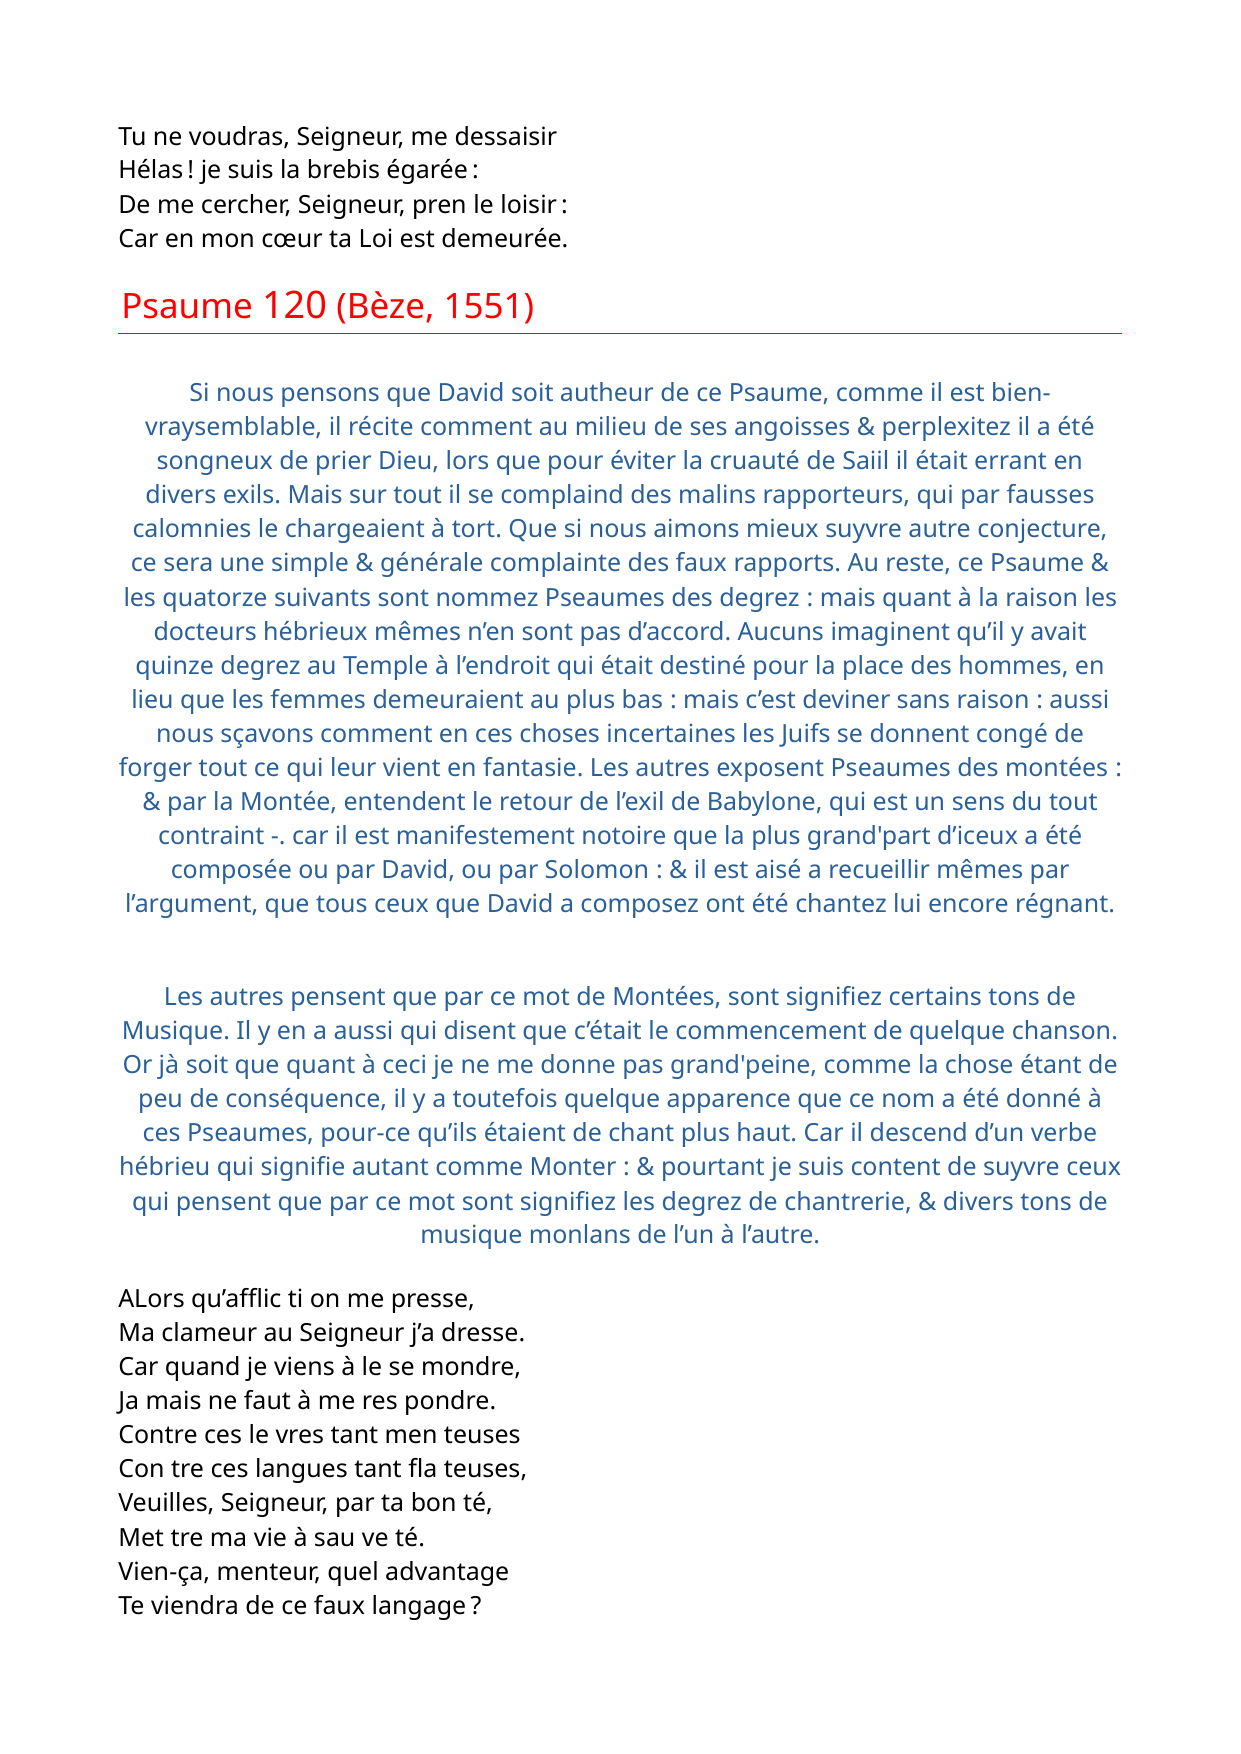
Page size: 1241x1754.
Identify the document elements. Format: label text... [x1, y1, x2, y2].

subtitle Psaume 120 (Bèze, 1551) [118, 275, 1122, 333]
text Veuilles, Seigneur, par ta bon té, [118, 1485, 1122, 1519]
text ALors qu’afflic ti on me presse, [118, 1281, 1122, 1315]
text De me cercher, Seigneur, pren le loisir : [118, 186, 1122, 220]
text Met tre ma vie à sau ve té. [118, 1519, 1122, 1553]
text Con tre ces langues tant fla teuses, [118, 1451, 1122, 1485]
text Tu ne voudras, Seigneur, me dessaisir [118, 118, 1122, 152]
text Vien-ça, menteur, quel advantage [118, 1553, 1122, 1587]
text Te viendra de ce faux langage ? [118, 1587, 1122, 1621]
text Si nous pensons que David soit autheur de ce Psaume, comme il est bien-vraysemblable, il récite comment au milieu de ses angoisses & perplexitez il a été songneux de prier Dieu, lors que pour éviter la cruauté de Saiil il était errant en divers exils. Mais sur tout il se complaind des malins rapporteurs, qui par fausses calomnies le chargeaient à tort. Que si nous aimons mieux suyvre autre conjecture, ce sera une simple & générale complainte des faux rapports. Au reste, ce Psaume & les quatorze suivants sont nommez Pseaumes des degrez : mais quant à la raison les docteurs hébrieux mêmes n’en sont pas d’accord. Aucuns imaginent qu’il y avait quinze degrez au Temple à l’endroit qui était destiné pour la place des hommes, en lieu que les femmes demeuraient au plus bas : mais c’est deviner sans raison : aussi nous sçavons comment en ces choses incertaines les Juifs se donnent congé de forger tout ce qui leur vient en fantasie. Les autres exposent Pseaumes des montées : & par la Montée, entendent le retour de l’exil de Babylone, qui est un sens du tout contraint -. car il est manifestement notoire que la plus grand'part d’iceux a été composée ou par David, ou par Solomon : & il est aisé a recueillir mêmes par l’argument, que tous ceux que David a composez ont été chantez lui encore régnant. [118, 375, 1122, 920]
text Contre ces le vres tant men teuses [118, 1417, 1122, 1451]
text Car quand je viens à le se mondre, [118, 1349, 1122, 1383]
text Hélas ! je suis la brebis égarée : [118, 152, 1122, 186]
text Les autres pensent que par ce mot de Montées, sont signifiez certains tons de Musique. Il y en a aussi qui disent que c’était le commencement de quelque chanson. Or jà soit que quant à ceci je ne me donne pas grand'peine, comme la chose étant de peu de conséquence, il y a toutefois quelque apparence que ce nom a été donné à ces Pseaumes, pour-ce qu’ils étaient de chant plus haut. Car il descend d’un verbe hébrieu qui signifie autant comme Monter : & pourtant je suis content de suyvre ceux qui pensent que par ce mot sont signifiez les degrez de chantrerie, & divers tons de musique monlans de l’un à l’autre. [118, 979, 1122, 1251]
text Ja mais ne faut à me res pondre. [118, 1383, 1122, 1417]
text Car en mon cœur ta Loi est demeurée. [118, 220, 1122, 254]
text Ma clameur au Seigneur j’a dresse. [118, 1315, 1122, 1349]
